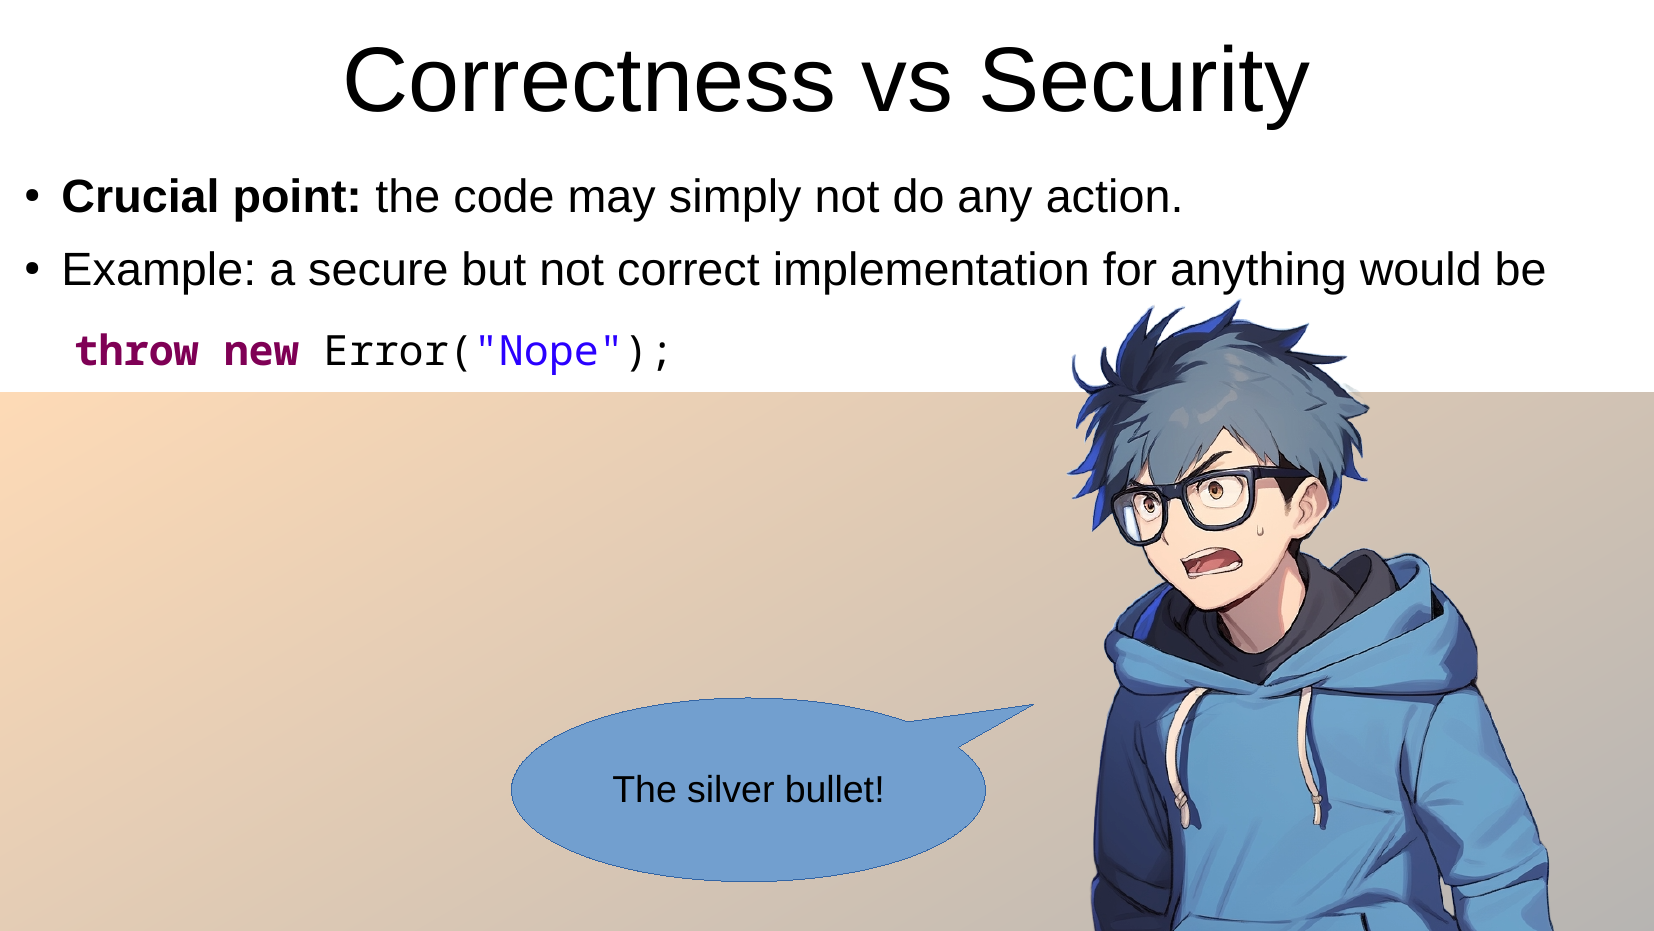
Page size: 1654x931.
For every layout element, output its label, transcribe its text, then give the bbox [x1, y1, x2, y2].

title Correctness vs Security [82, 1, 1571, 157]
text_box [0, 392, 1003, 931]
text_box throw new Error("Nope"); [59, 312, 1003, 392]
text_box The silver bullet! [511, 697, 1034, 882]
picture [1003, 278, 1654, 931]
list Crucial point: the code may simply not do any action. Example: a secure but not correct implementation for anything would be Example: a correct but not secure implementation for anything would be . [11, 170, 1583, 392]
